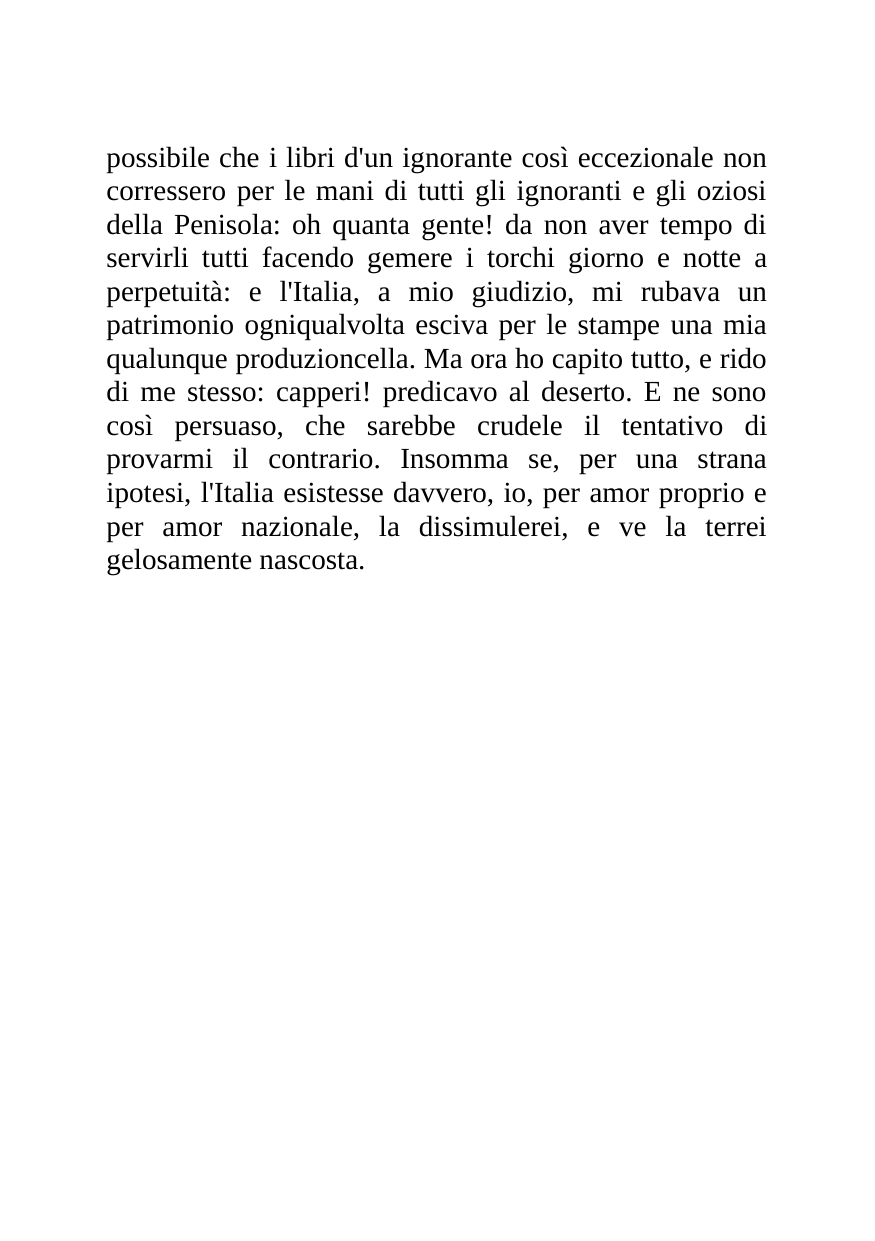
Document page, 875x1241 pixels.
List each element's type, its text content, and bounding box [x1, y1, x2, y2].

text possibile che i libri d'un ignorante così eccezionale non corressero per le mani di tutti gli ignoranti e gli oziosi della Penisola: oh quanta gente! da non aver tempo di servirli tutti facendo gemere i torchi giorno e notte a perpetuità: e l'Italia, a mio giudizio, mi rubava un patrimonio ogniqualvolta esciva per le stampe una mia qualunque produzioncella. Ma ora ho capito tutto, e rido di me stesso: capperi! predicavo al deserto. E ne sono così persuaso, che sarebbe crudele il tentativo di provarmi il contrario. Insomma se, per una strana ipotesi, l'Italia esistesse davvero, io, per amor proprio e per amor nazionale, la dissimulerei, e ve la terrei gelosamente nascosta. [106, 140, 768, 576]
